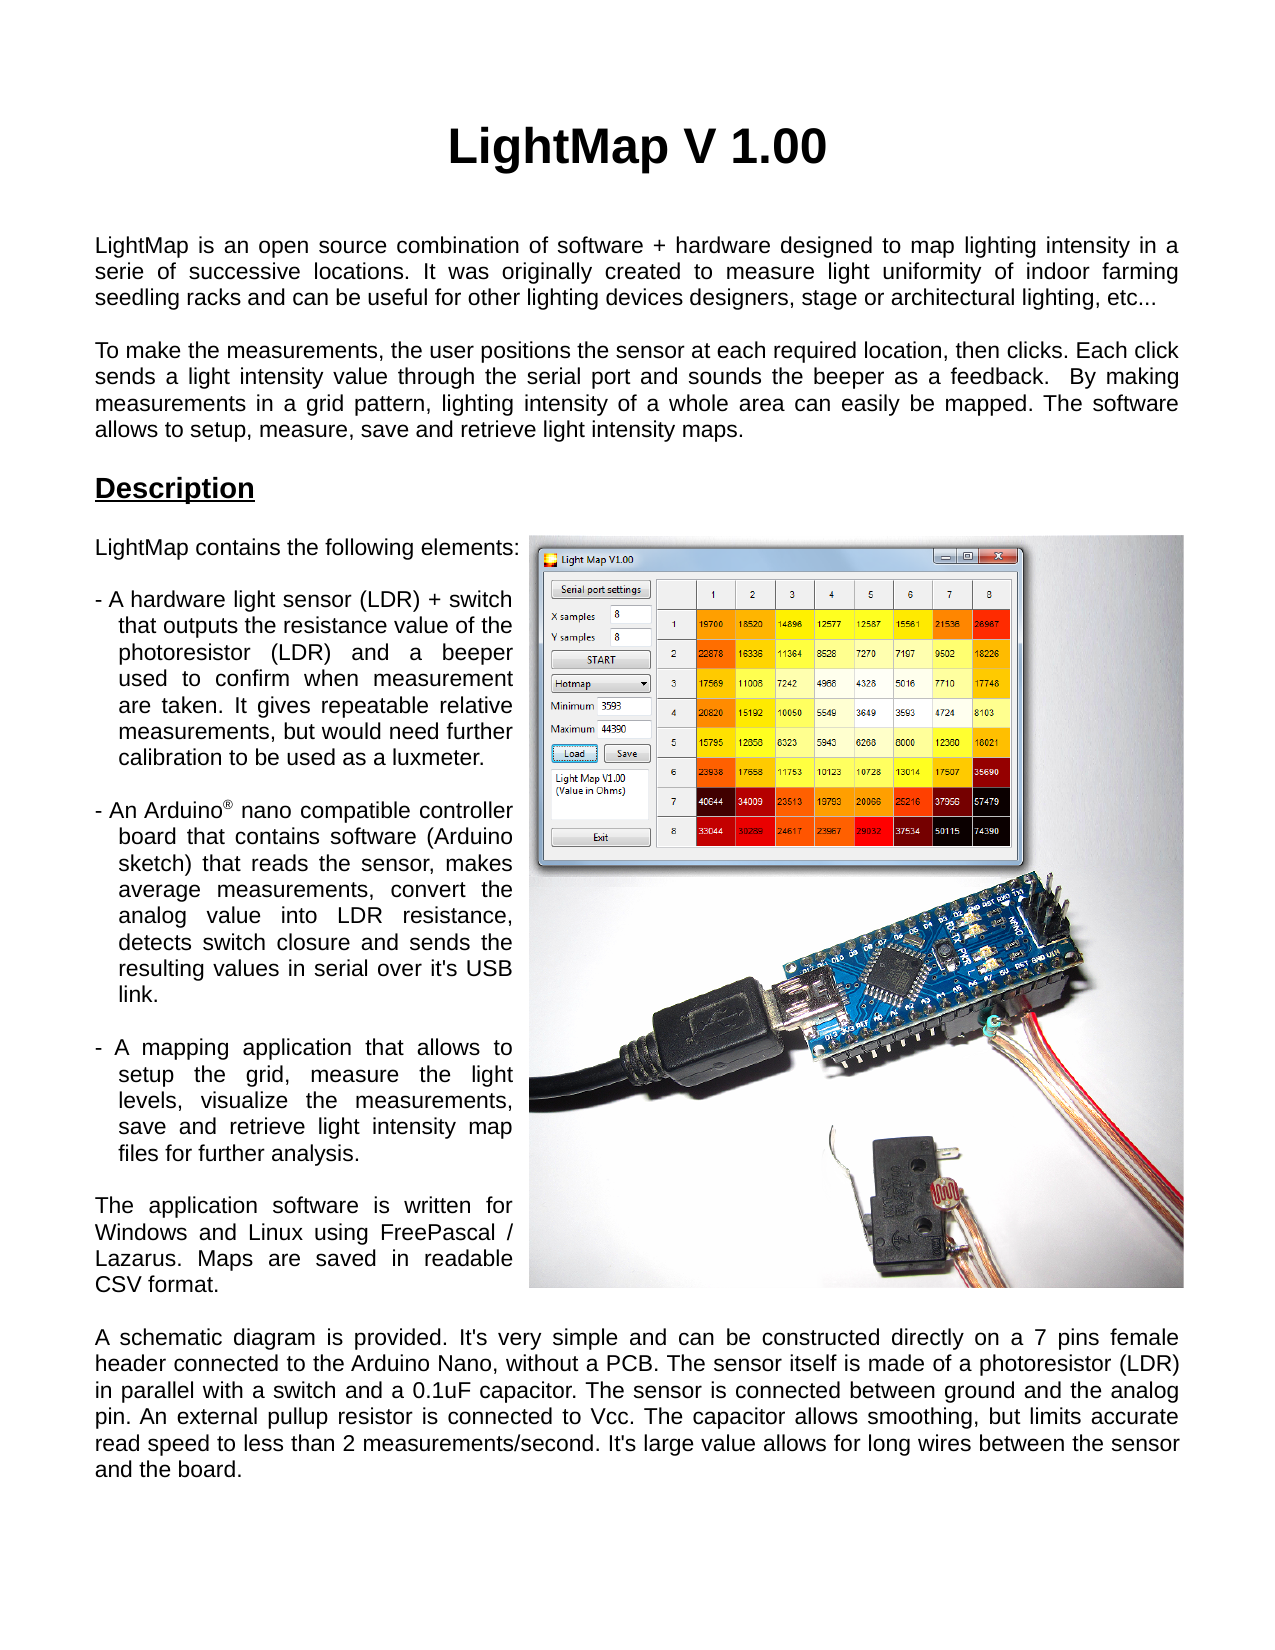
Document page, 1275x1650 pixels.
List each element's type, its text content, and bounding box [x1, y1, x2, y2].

text LightMap V 1.00 [94, 117, 1181, 174]
text LightMap is an open source combination of software + hardware designed to map lighting intensity in a serie of successive locations. It was originally created to measure light uniformity of indoor farming seedling racks and can be useful for other lighting devices designers, stage or architectural lighting, etc... [94, 232, 1181, 311]
text LightMap contains the following elements: [94, 533, 1181, 560]
text Description [94, 471, 1181, 505]
text The application software is written for Windows and Linux using FreePascal / Lazarus. Maps are saved in readable CSV format. [94, 1192, 513, 1298]
text A schematic diagram is provided. It's very simple and can be constructed directly on a 7 pins female header connected to the Arduino Nano, without a PCB. The sensor itself is made of a photoresistor (LDR) in parallel with a switch and a 0.1uF capacitor. The sensor is connected between ground and the analog pin. An external pullup resistor is connected to Vcc. The capacitor allows smoothing, but limits accurate read speed to less than 2 measurements/second. It's large value allows for long wires between the sensor and the board. [94, 1324, 1181, 1482]
text - A mapping application that allows to setup the grid, measure the light levels, visualize the measurements, save and retrieve light intensity map files for further analysis. [94, 1034, 513, 1166]
text To make the measurements, the user positions the sensor at each required location, then clicks. Each click sends a light intensity value through the serial port and sounds the beeper as a feedback. By making measurements in a grid pattern, lighting intensity of a whole area can easily be mapped. The software allows to setup, measure, save and retrieve light intensity maps. [94, 337, 1181, 442]
text - A hardware light sensor (LDR) + switch that outputs the resistance value of the photoresistor (LDR) and a beeper used to confirm when measurement are taken. It gives repeatable relative measurements, but would need further calibration to be used as a luxmeter. [94, 586, 513, 771]
picture [529, 535, 1184, 1288]
text - An Arduino® nano compatible controller board that contains software (Arduino sketch) that reads the sensor, makes average measurements, convert the analog value into LDR resistance, detects switch closure and sends the resulting values in serial over it's USB link. [94, 797, 513, 1008]
